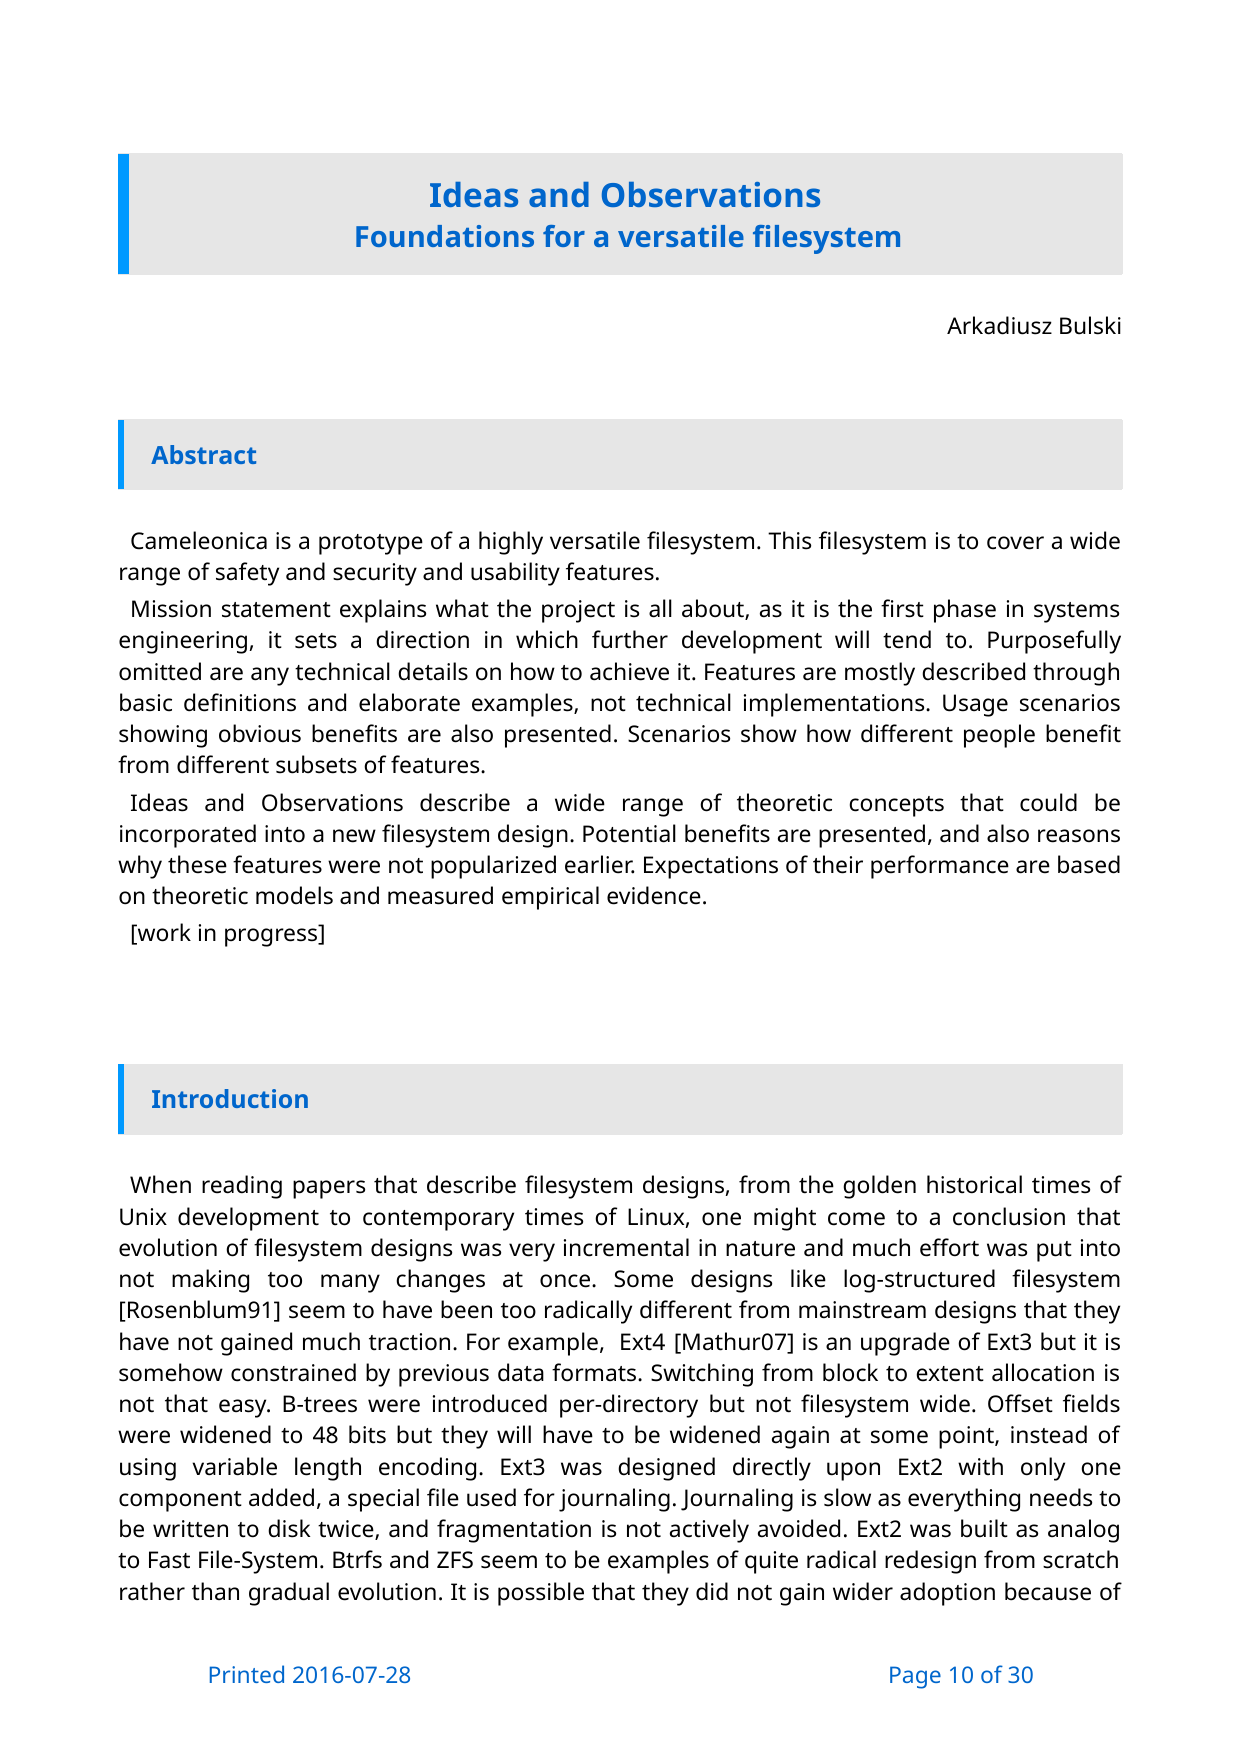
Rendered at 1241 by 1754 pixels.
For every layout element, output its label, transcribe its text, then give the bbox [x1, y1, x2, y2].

text Cameleonica is a prototype of a highly versatile filesystem. This filesystem is to cover a wide range of safety and security and usability features. [118, 524, 1122, 587]
text Ideas and Observations describe a wide range of theoretic concepts that could be incorporated into a new filesystem design. Potential benefits are presented, and also reasons why these features were not popularized earlier. Expectations of their performance are based on theoretic models and measured empirical evidence. [118, 786, 1122, 911]
text When reading papers that describe filesystem designs, from the golden historical times of Unix development to contemporary times of Linux, one might come to a conclusion that evolution of filesystem designs was very incremental in nature and much effort was put into not making too many changes at once. Some designs like log-structured filesystem [Rosenblum91] seem to have been too radically different from mainstream designs that they have not gained much traction. For example, Ext4 [Mathur07] is an upgrade of Ext3 but it is somehow constrained by previous data formats. Switching from block to extent allocation is not that easy. B-trees were introduced per-directory but not filesystem wide. Offset fields were widened to 48 bits but they will have to be widened again at some point, instead of using variable length encoding. Ext3 was designed directly upon Ext2 with only one component added, a special file used for journaling. Journaling is slow as everything needs to be written to disk twice, and fragmentation is not actively avoided. Ext2 was built as analog to Fast File-System. Btrfs and ZFS seem to be examples of quite radical redesign from scratch rather than gradual evolution. It is possible that they did not gain wider adoption because of [118, 1169, 1122, 1607]
text Mission statement explains what the project is all about, as it is the first phase in systems engineering, it sets a direction in which further development will tend to. Purposefully omitted are any technical details on how to achieve it. Features are mostly described through basic definitions and elaborate examples, not technical implementations. Usage scenarios showing obvious benefits are also presented. Scenarios show how different people benefit from different subsets of features. [118, 593, 1122, 781]
text [work in progress] [118, 917, 1122, 949]
subtitle Introduction [124, 1065, 1122, 1134]
text Arkadiusz Bulski [118, 310, 1122, 341]
subtitle Ideas and Observations Foundations for a versatile filesystem [129, 155, 1122, 274]
subtitle Abstract [124, 421, 1122, 489]
